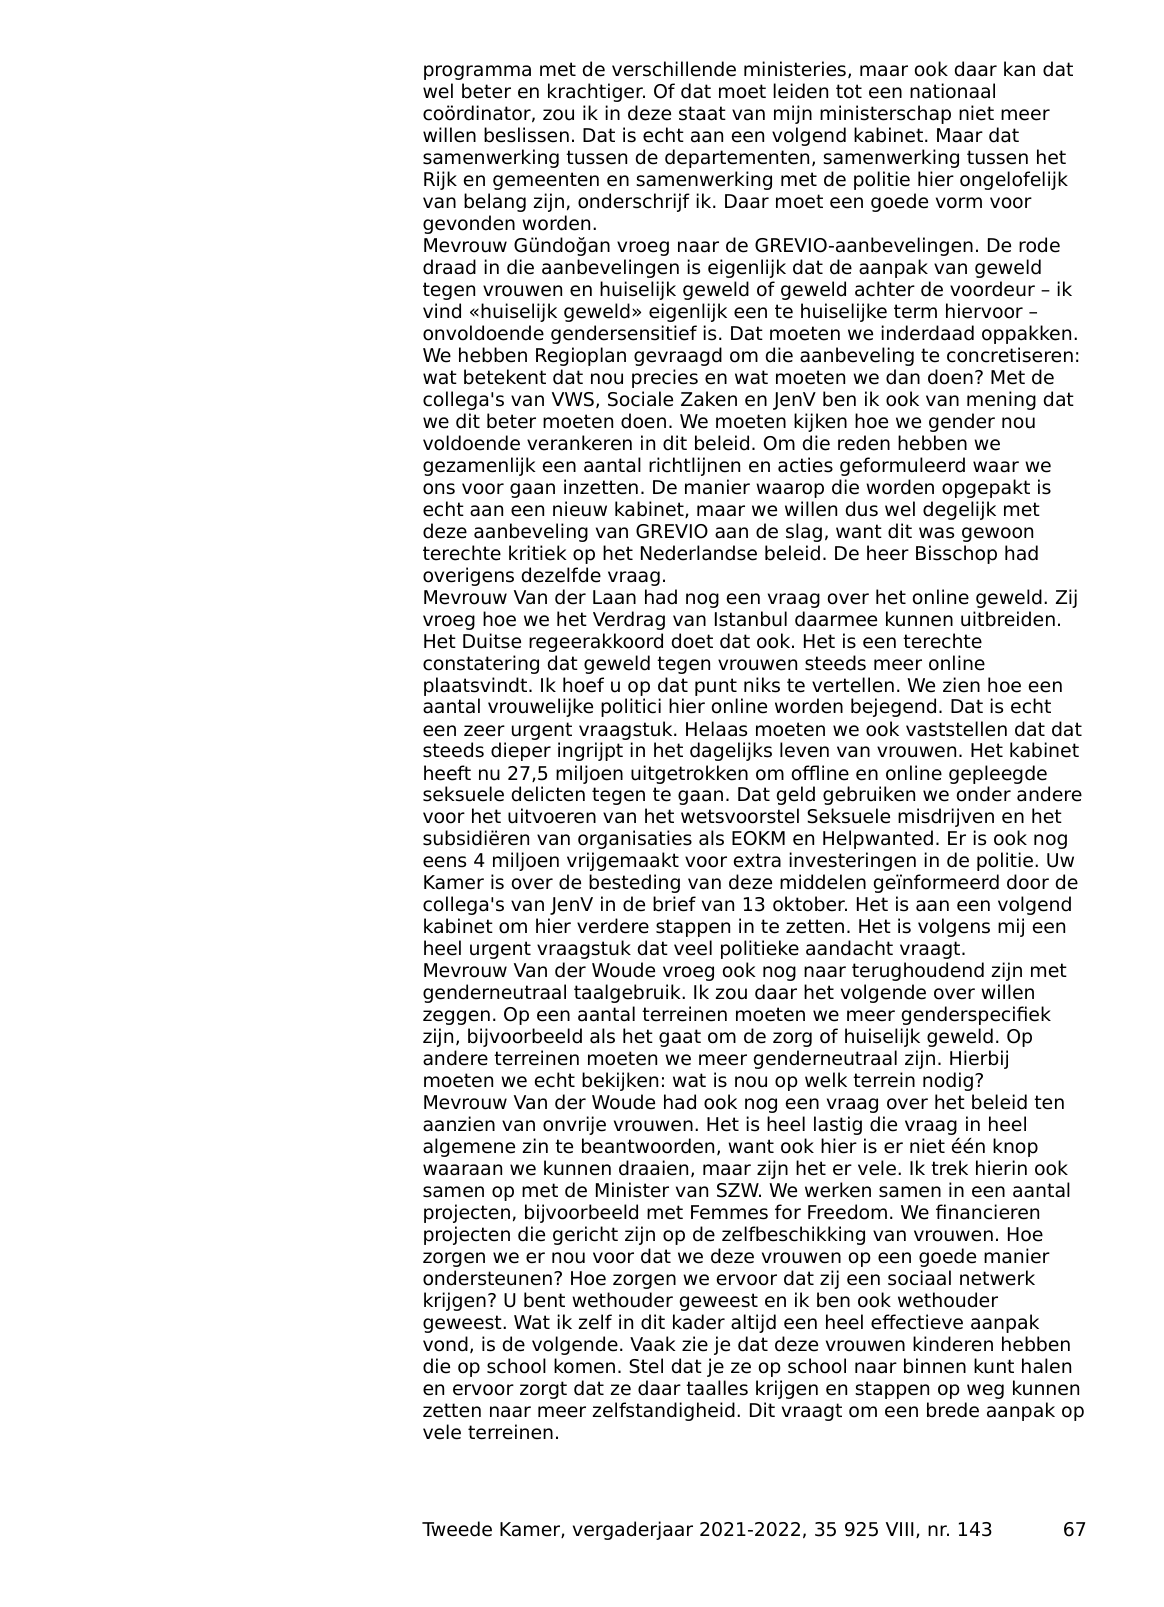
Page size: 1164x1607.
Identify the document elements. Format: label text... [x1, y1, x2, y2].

text Mevrouw Van der Woude had ook nog een vraag over het beleid ten aanzien van onvrije vrouwen. Het is heel lastig die vraag in heel algemene zin te beantwoorden, want ook hier is er niet één knop waaraan we kunnen draaien, maar zijn het er vele. Ik trek hierin ook samen op met de Minister van SZW. We werken samen in een aantal projecten, bijvoorbeeld met Femmes for Freedom. We financieren projecten die gericht zijn op de zelfbeschikking van vrouwen. Hoe zorgen we er nou voor dat we deze vrouwen op een goede manier ondersteunen? Hoe zorgen we ervoor dat zij een sociaal netwerk krijgen? U bent wethouder geweest en ik ben ook wethouder geweest. Wat ik zelf in dit kader altijd een heel effectieve aanpak vond, is de volgende. Vaak zie je dat deze vrouwen kinderen hebben die op school komen. Stel dat je ze op school naar binnen kunt halen en ervoor zorgt dat ze daar taalles krijgen en stappen op weg kunnen zetten naar meer zelfstandigheid. Dit vraagt om een brede aanpak op vele terreinen. [422, 1092, 1087, 1444]
text Mevrouw Van der Woude vroeg ook nog naar terughoudend zijn met genderneutraal taalgebruik. Ik zou daar het volgende over willen zeggen. Op een aantal terreinen moeten we meer genderspecifiek zijn, bijvoorbeeld als het gaat om de zorg of huiselijk geweld. Op andere terreinen moeten we meer genderneutraal zijn. Hierbij moeten we echt bekijken: wat is nou op welk terrein nodig? [422, 960, 1087, 1092]
text Mevrouw Gündoğan vroeg naar de GREVIO-aanbevelingen. De rode draad in die aanbevelingen is eigenlijk dat de aanpak van geweld tegen vrouwen en huiselijk geweld of geweld achter de voordeur – ik vind «huiselijk geweld» eigenlijk een te huiselijke term hiervoor – onvoldoende gendersensitief is. Dat moeten we inderdaad oppakken. We hebben Regioplan gevraagd om die aanbeveling te concretiseren: wat betekent dat nou precies en wat moeten we dan doen? Met de collega's van VWS, Sociale Zaken en JenV ben ik ook van mening dat we dit beter moeten doen. We moeten kijken hoe we gender nou voldoende verankeren in dit beleid. Om die reden hebben we gezamenlijk een aantal richtlijnen en acties geformuleerd waar we ons voor gaan inzetten. De manier waarop die worden opgepakt is echt aan een nieuw kabinet, maar we willen dus wel degelijk met deze aanbeveling van GREVIO aan de slag, want dit was gewoon terechte kritiek op het Nederlandse beleid. De heer Bisschop had overigens dezelfde vraag. [422, 235, 1087, 587]
text Mevrouw Van der Laan had nog een vraag over het online geweld. Zij vroeg hoe we het Verdrag van Istanbul daarmee kunnen uitbreiden. Het Duitse regeerakkoord doet dat ook. Het is een terechte constatering dat geweld tegen vrouwen steeds meer online plaatsvindt. Ik hoef u op dat punt niks te vertellen. We zien hoe een aantal vrouwelijke politici hier online worden bejegend. Dat is echt een zeer urgent vraagstuk. Helaas moeten we ook vaststellen dat dat steeds dieper ingrijpt in het dagelijks leven van vrouwen. Het kabinet heeft nu 27,5 miljoen uitgetrokken om offline en online gepleegde seksuele delicten tegen te gaan. Dat geld gebruiken we onder andere voor het uitvoeren van het wetsvoorstel Seksuele misdrijven en het subsidiëren van organisaties als EOKM en Helpwanted. Er is ook nog eens 4 miljoen vrijgemaakt voor extra investeringen in de politie. Uw Kamer is over de besteding van deze middelen geïnformeerd door de collega's van JenV in de brief van 13 oktober. Het is aan een volgend kabinet om hier verdere stappen in te zetten. Het is volgens mij een heel urgent vraagstuk dat veel politieke aandacht vraagt. [422, 587, 1087, 960]
text programma met de verschillende ministeries, maar ook daar kan dat wel beter en krachtiger. Of dat moet leiden tot een nationaal coördinator, zou ik in deze staat van mijn ministerschap niet meer willen beslissen. Dat is echt aan een volgend kabinet. Maar dat samenwerking tussen de departementen, samenwerking tussen het Rijk en gemeenten en samenwerking met de politie hier ongelofelijk van belang zijn, onderschrijf ik. Daar moet een goede vorm voor gevonden worden. [422, 59, 1087, 235]
